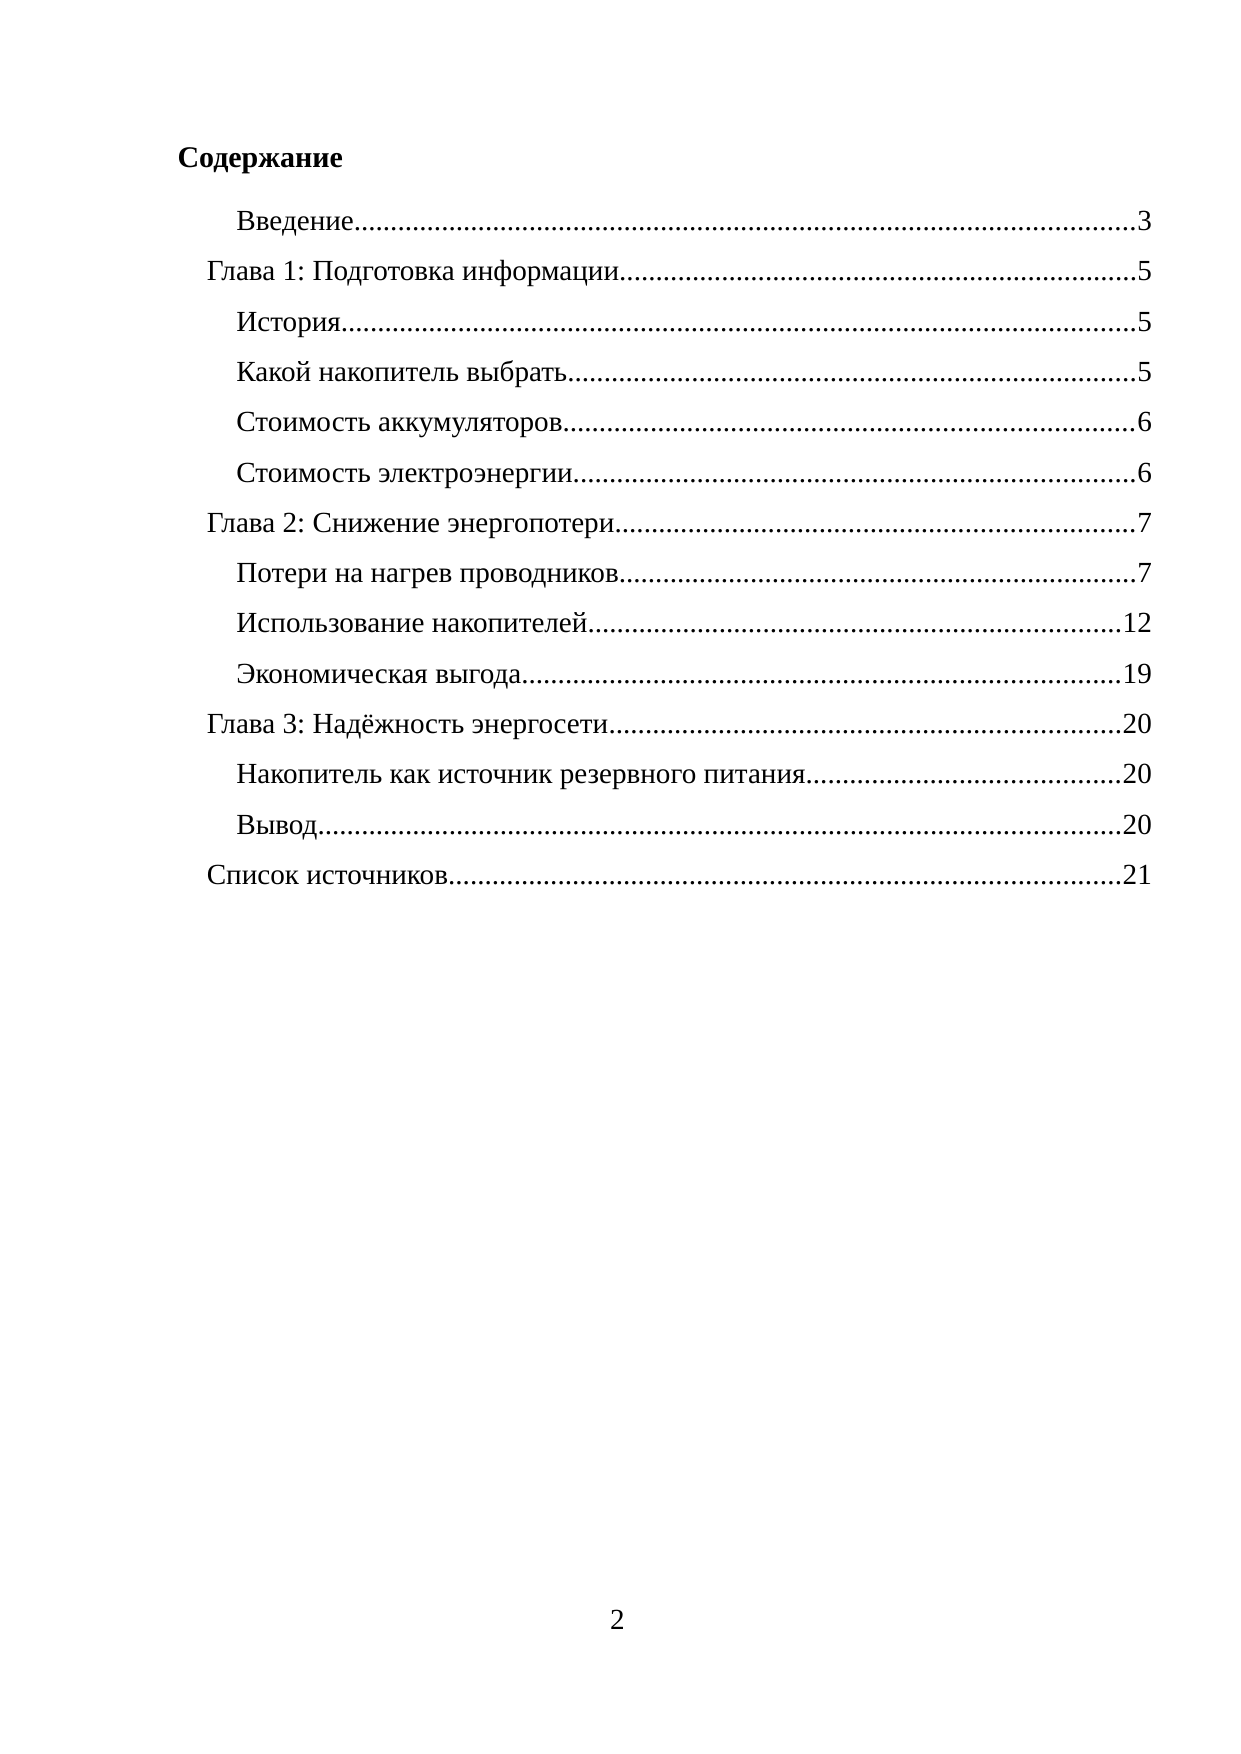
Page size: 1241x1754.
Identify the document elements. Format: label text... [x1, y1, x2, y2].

text Накопитель как источник резервного питания 20 [236, 757, 1152, 790]
text История 5 [236, 304, 1152, 337]
text Список источников 21 [207, 857, 1152, 891]
text Вывод 20 [236, 807, 1152, 840]
text Потери на нагрев проводников 7 [236, 555, 1152, 589]
text Экономическая выгода 19 [236, 656, 1152, 689]
text Введение 3 [236, 203, 1152, 237]
text Стоимость электроэнергии 6 [236, 455, 1152, 488]
text Глава 3: Надёжность энергосети 20 [207, 706, 1152, 740]
text Глава 1: Подготовка информации 5 [207, 253, 1152, 287]
subtitle Содержание [177, 139, 1152, 173]
text Глава 2: Снижение энергопотери 7 [207, 505, 1152, 538]
text Стоимость аккумуляторов 6 [236, 404, 1152, 438]
text Какой накопитель выбрать 5 [236, 354, 1152, 388]
text Использование накопителей 12 [236, 606, 1152, 639]
